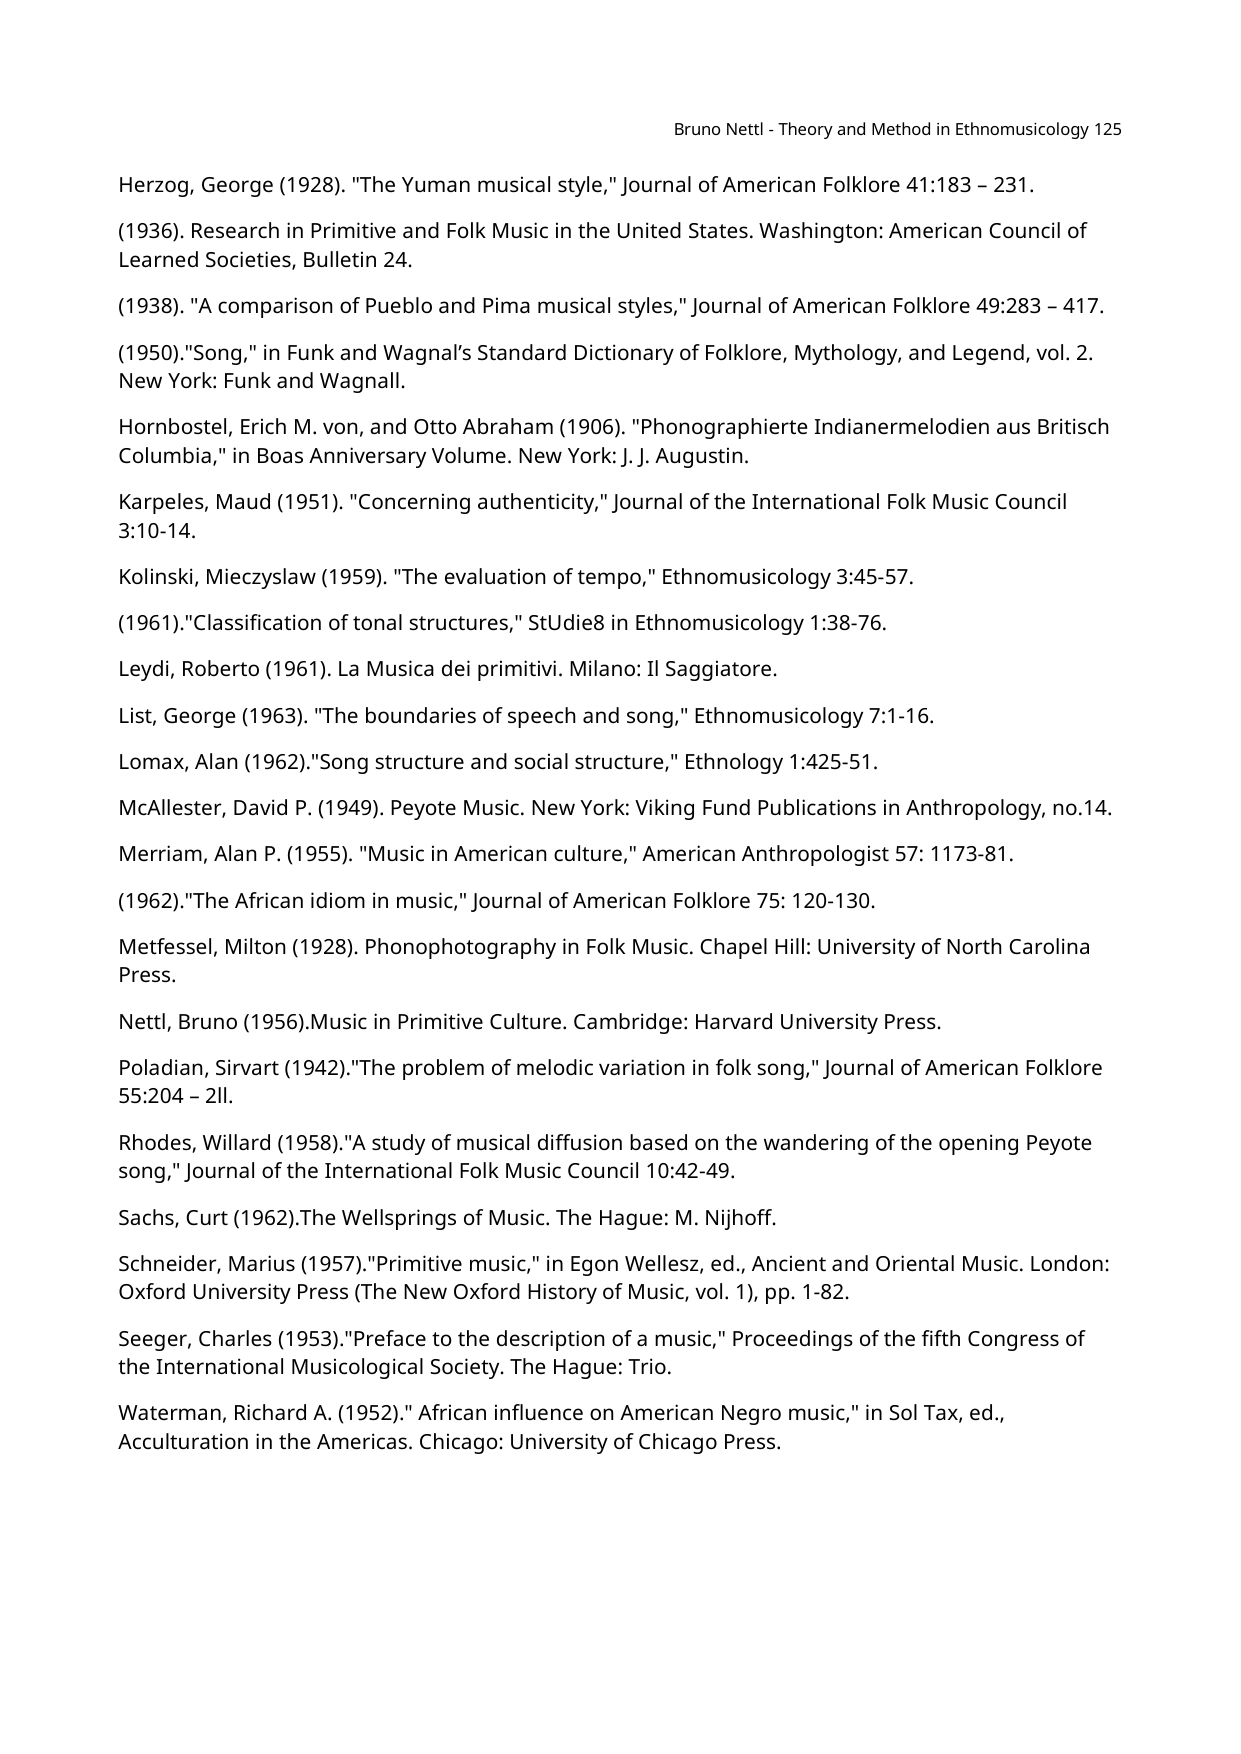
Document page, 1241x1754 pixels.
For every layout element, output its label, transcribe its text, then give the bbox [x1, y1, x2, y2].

text Metfessel, Milton (1928). Phonophotography in Folk Music. Chapel Hill: University of North Carolina Press. [118, 932, 1122, 989]
text Rhodes, Willard (1958)."A study of musical diffusion based on the wandering of the opening Peyote song," Journal of the International Folk Music Council 10:42-49. [118, 1128, 1122, 1185]
text Nettl, Bruno (1956).Music in Primitive Culture. Cambridge: Harvard University Press. [118, 1007, 1122, 1035]
text Herzog, George (1928). "The Yuman musical style," Journal of American Folklore 41:183 – 231. [118, 170, 1122, 199]
text (1962)."The African idiom in music," Journal of American Folklore 75: 120-130. [118, 886, 1122, 914]
text Lomax, Alan (1962)."Song structure and social structure," Ethnology 1:425-51. [118, 747, 1122, 775]
text Waterman, Richard A. (1952)." African influence on American Negro music," in Sol Tax, ed., Acculturation in the Americas. Chicago: University of Chicago Press. [118, 1398, 1122, 1455]
text Poladian, Sirvart (1942)."The problem of melodic variation in folk song," Journal of American Folklore 55:204 – 2ll. [118, 1053, 1122, 1110]
text Seeger, Charles (1953)."Preface to the description of a music," Proceedings of the fifth Congress of the International Musicological Society. The Hague: Trio. [118, 1323, 1122, 1381]
text Leydi, Roberto (1961). La Musica dei primitivi. Milano: Il Saggiatore. [118, 654, 1122, 683]
text Schneider, Marius (1957)."Primitive music," in Egon Wellesz, ed., Ancient and Oriental Music. London: Oxford University Press (The New Oxford History of Music, vol. 1), pp. 1-82. [118, 1249, 1122, 1306]
text (1961)."Classification of tonal structures," StUdie8 in Ethnomusicology 1:38-76. [118, 608, 1122, 637]
text (1950)."Song," in Funk and Wagnal’s Standard Dictionary of Folklore, Mythology, and Legend, vol. 2. New York: Funk and Wagnall. [118, 337, 1122, 394]
text Kolinski, Mieczyslaw (1959). "The evaluation of tempo," Ethnomusicology 3:45-57. [118, 562, 1122, 590]
text Sachs, Curt (1962).The Wellsprings of Music. The Hague: M. Nijhoff. [118, 1202, 1122, 1231]
text (1938). "A comparison of Pueblo and Pima musical styles," Journal of American Folklore 49:283 – 417. [118, 291, 1122, 320]
text Hornbostel, Erich M. von, and Otto Abraham (1906). "Phonographierte Indianermelodien aus Britisch Columbia," in Boas Anniversary Volume. New York: J. J. Augustin. [118, 412, 1122, 469]
text McAllester, David P. (1949). Peyote Music. New York: Viking Fund Publications in Anthropology, no.14. [118, 793, 1122, 822]
text Karpeles, Maud (1951). "Concerning authenticity," Journal of the International Folk Music Council 3:10-14. [118, 487, 1122, 544]
text Merriam, Alan P. (1955). "Music in American culture," American Anthropologist 57: 1173-81. [118, 839, 1122, 868]
text List, George (1963). "The boundaries of speech and song," Ethnomusicology 7:1-16. [118, 701, 1122, 729]
text (1936). Research in Primitive and Folk Music in the United States. Washington: American Council of Learned Societies, Bulletin 24. [118, 216, 1122, 273]
